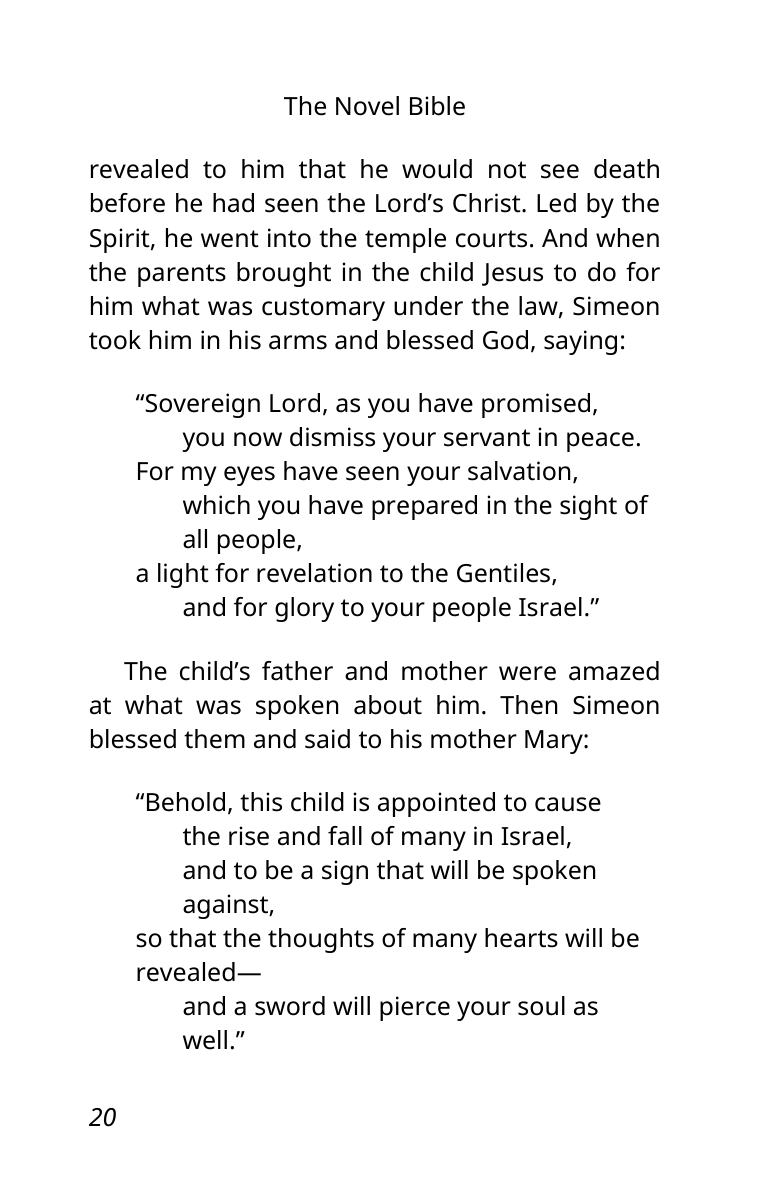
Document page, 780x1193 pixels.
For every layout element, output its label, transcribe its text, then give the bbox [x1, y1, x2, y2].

text The child’s father and mother were amazed at what was spoken about him. Then Simeon blessed them and said to his mother Mary: [88, 653, 661, 755]
text and to be a sign that will be spoken against, [182, 853, 661, 921]
text the rise and fall of many in Israel, [182, 819, 661, 853]
text revealed to him that he would not see death before he had seen the Lord’s Christ. Led by the Spirit, he went into the temple courts. And when the parents brought in the child Jesus to do for him what was customary under the law, Simeon took him in his arms and blessed God, saying: [88, 152, 661, 356]
text and a sword will pierce your soul as well.” [182, 989, 661, 1057]
text For my eyes have seen your salvation, [135, 454, 661, 488]
text you now dismiss your servant in peace. [182, 420, 661, 454]
text so that the thoughts of many hearts will be revealed— [135, 921, 661, 989]
text which you have prepared in the sight of all people, [182, 488, 661, 556]
text a light for revelation to the Gentiles, [135, 556, 661, 590]
text “Sovereign Lord, as you have promised, [135, 386, 614, 420]
text “Behold, this child is appointed to cause [135, 784, 614, 819]
text and for glory to your people Israel.” [182, 590, 661, 624]
